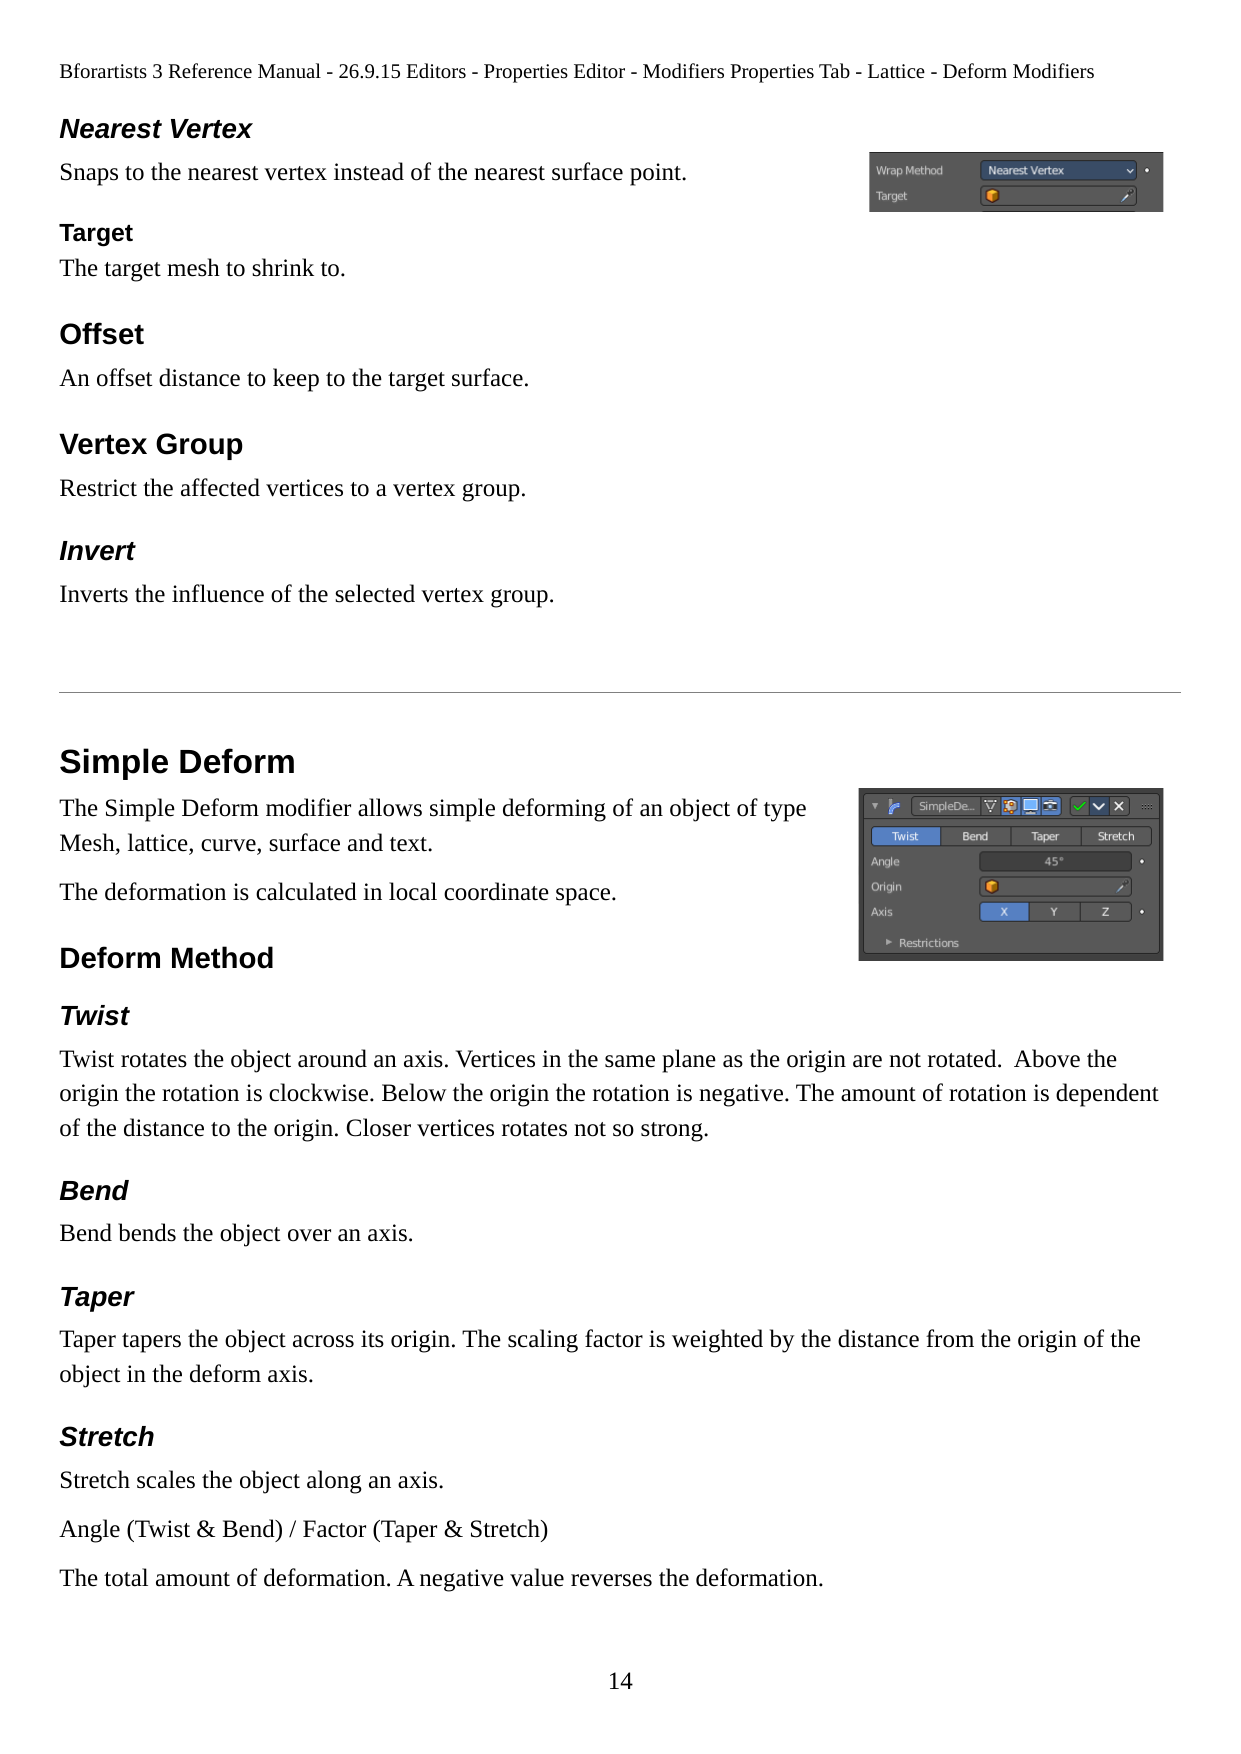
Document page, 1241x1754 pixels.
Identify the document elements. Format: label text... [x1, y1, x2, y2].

subtitle Vertex Group [59, 427, 1181, 461]
text Stretch scales the object along an axis. [59, 1465, 1181, 1494]
text Taper tapers the object across its origin. The scaling factor is weighted by the distance from the origin of the object in the deform axis. [59, 1324, 1181, 1388]
picture [869, 152, 1164, 212]
subtitle Stretch [59, 1421, 1181, 1452]
text An offset distance to keep to the target surface. [59, 363, 1181, 392]
text The deformation is calculated in local coordinate space. [59, 877, 858, 906]
subtitle Deform Method [59, 941, 1181, 974]
subtitle Offset [59, 317, 1181, 351]
text Inverts the influence of the selected vertex group. [59, 579, 1181, 608]
text The total amount of deformation. A negative value reverses the deformation. [59, 1563, 1181, 1592]
subtitle Nearest Vertex [59, 113, 1181, 144]
subtitle Taper [59, 1280, 1181, 1312]
picture [858, 788, 1164, 961]
subtitle Twist [59, 999, 1181, 1031]
text The target mesh to shrink to. [59, 253, 1181, 282]
text Twist rotates the object around an axis. Vertices in the same plane as the origin are not rotated. Above the origin the rotation is clockwise. Below the origin the rotation is negative. The amount of rotation is dependent of the distance to the origin. Closer vertices rotates not so strong. [59, 1044, 1181, 1141]
text Snaps to the nearest vertex instead of the nearest surface point. [59, 157, 869, 186]
text Restrict the affected vertices to a vertex group. [59, 473, 1181, 502]
subtitle Bend [59, 1174, 1181, 1206]
subtitle Simple Deform [59, 742, 1181, 781]
subtitle Target [59, 218, 1181, 247]
text Angle (Twist & Bend) / Factor (Taper & Stretch) [59, 1514, 1181, 1543]
text Bend bends the object over an axis. [59, 1218, 1181, 1247]
subtitle Invert [59, 535, 1181, 567]
text The Simple Deform modifier allows simple deforming of an object of type Mesh, lattice, curve, surface and text. [59, 793, 858, 857]
